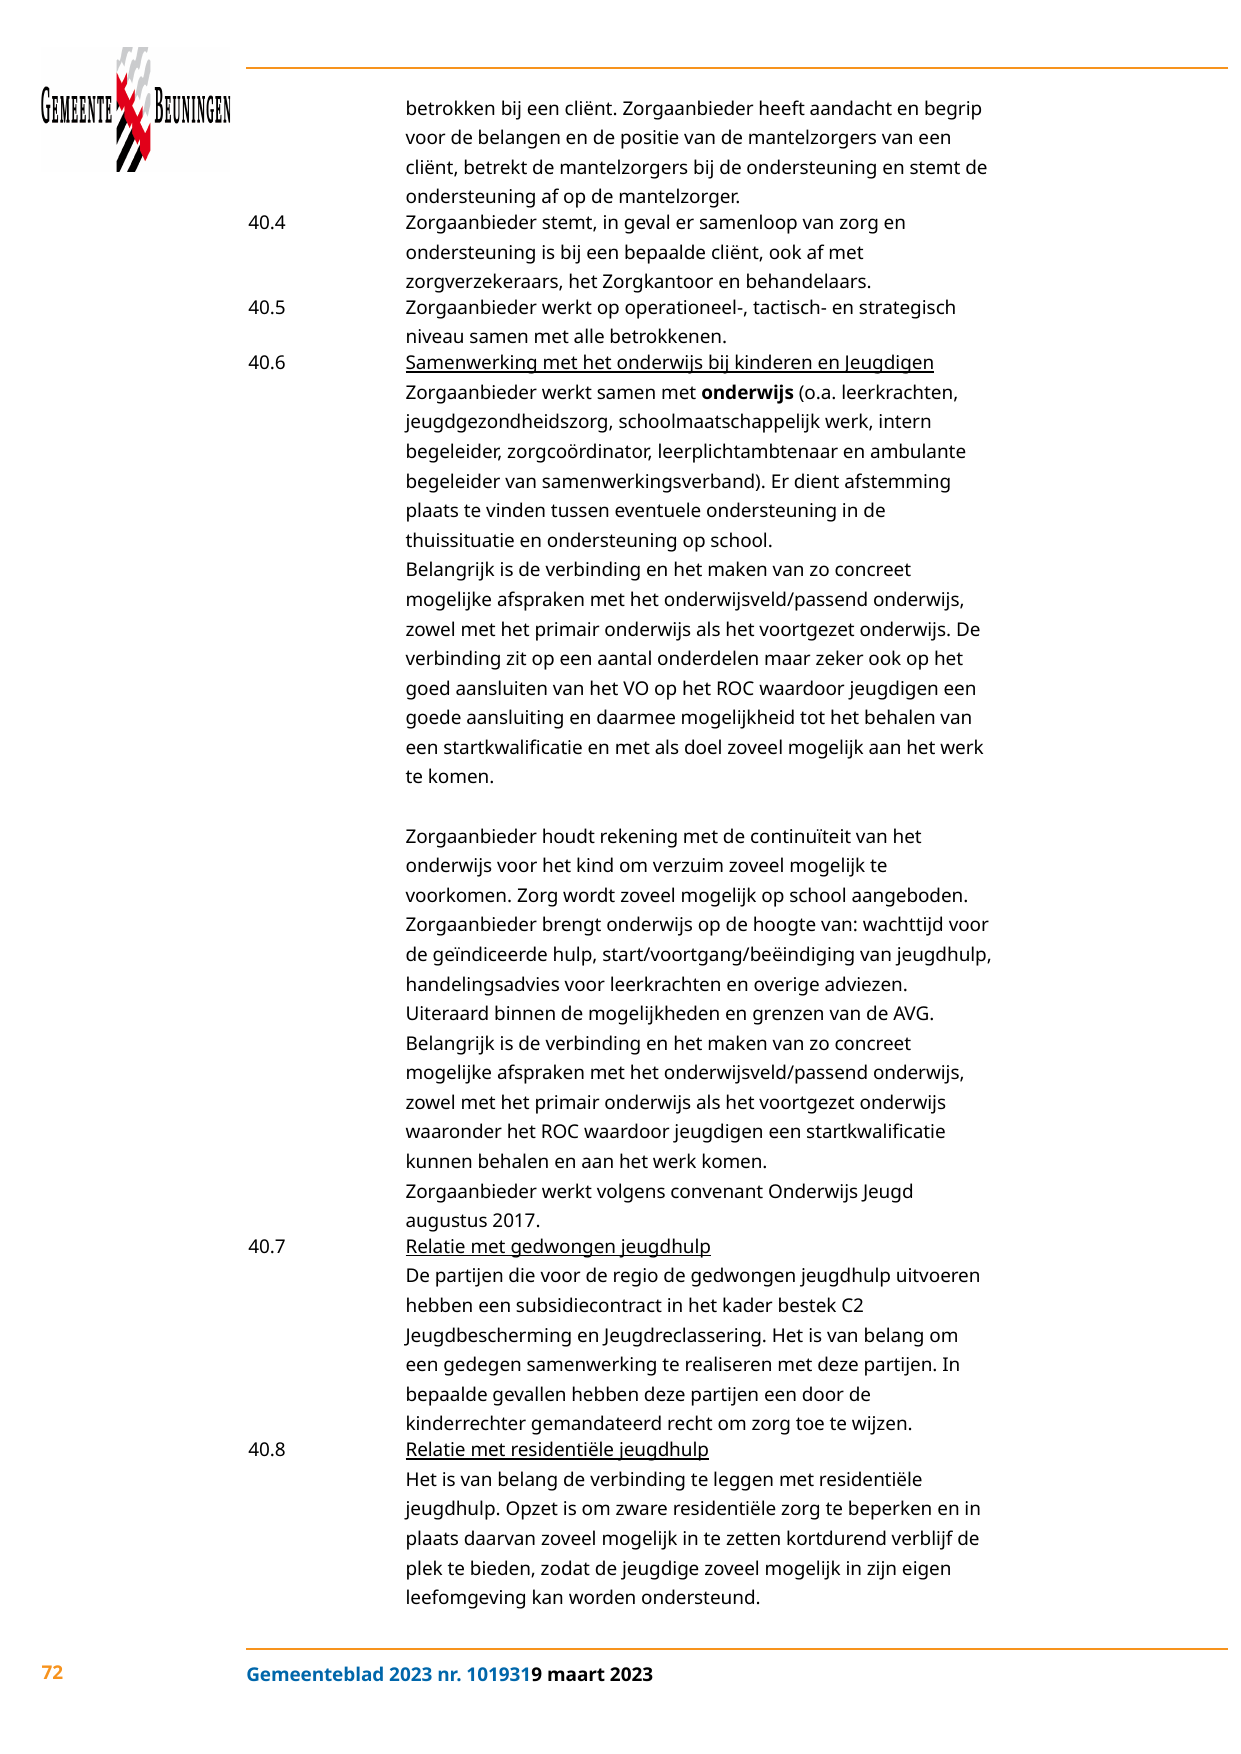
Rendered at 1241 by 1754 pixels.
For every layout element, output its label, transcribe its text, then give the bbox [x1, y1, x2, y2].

picture [41, 47, 231, 172]
table_cell Zorgaanbieder stemt, in geval er samenloop van zorg en ondersteuning is bij een bepaalde cliënt, ook af met zorgverzekeraars, het Zorgkantoor en behandelaars. [405, 209, 994, 294]
table_cell Samenwerking met het onderwijs bij kinderen en Jeugdigen Zorgaanbieder werkt samen met onderwijs (o.a. leerkrachten, jeugdgezondheidszorg, schoolmaatschappelijk werk, intern begeleider, zorgcoördinator, leerplichtambtenaar en ambulante begeleider van samenwerkingsverband). Er dient afstemming plaats te vinden tussen eventuele ondersteuning in de thuissituatie en ondersteuning op school. Belangrijk is de verbinding en het maken van zo concreet mogelijke afspraken met het onderwijsveld/passend onderwijs, zowel met het primair onderwijs als het voortgezet onderwijs. De verbinding zit op een aantal onderdelen maar zeker ook op het goed aansluiten van het VO op het ROC waardoor jeugdigen een goede aansluiting en daarmee mogelijkheid tot het behalen van een startkwalificatie en met als doel zoveel mogelijk aan het werk te komen. Zorgaanbieder houdt rekening met de continuïteit van het onderwijs voor het kind om verzuim zoveel mogelijk te voorkomen. Zorg wordt zoveel mogelijk op school aangeboden. Zorgaanbieder brengt onderwijs op de hoogte van: wachttijd voor de geïndiceerde hulp, start/voortgang/beëindiging van jeugdhulp, handelingsadvies voor leerkrachten en overige adviezen. Uiteraard binnen de mogelijkheden en grenzen van de AVG. Belangrijk is de verbinding en het maken van zo concreet mogelijke afspraken met het onderwijsveld/passend onderwijs, zowel met het primair onderwijs als het voortgezet onderwijs waaronder het ROC waardoor jeugdigen een startkwalificatie kunnen behalen en aan het werk komen. Zorgaanbieder werkt volgens convenant Onderwijs Jeugd augustus 2017. [405, 350, 994, 1233]
table_cell Relatie met gedwongen jeugdhulp De partijen die voor de regio de gedwongen jeugdhulp uitvoeren hebben een subsidiecontract in het kader bestek C2 Jeugdbescherming en Jeugdreclassering. Het is van belang om een gedegen samenwerking te realiseren met deze partijen. In bepaalde gevallen hebben deze partijen een door de kinderrechter gemandateerd recht om zorg toe te wijzen. [405, 1233, 994, 1436]
table_cell 40.4 [248, 209, 405, 294]
table_cell betrokken bij een cliënt. Zorgaanbieder heeft aandacht en begrip voor de belangen en de positie van de mantelzorgers van een cliënt, betrekt de mantelzorgers bij de ondersteuning en stemt de ondersteuning af op de mantelzorger. [405, 95, 994, 209]
table_cell 40.6 [248, 350, 405, 1233]
table_cell Zorgaanbieder werkt op operationeel-, tactisch- en strategisch niveau samen met alle betrokkenen. [405, 294, 994, 349]
table_cell 40.7 [248, 1233, 405, 1436]
table_cell 40.5 [248, 294, 405, 349]
table_cell Relatie met residentiële jeugdhulp Het is van belang de verbinding te leggen met residentiële jeugdhulp. Opzet is om zware residentiële zorg te beperken en in plaats daarvan zoveel mogelijk in te zetten kortdurend verblijf de plek te bieden, zodat de jeugdige zoveel mogelijk in zijn eigen leefomgeving kan worden ondersteund. [405, 1436, 994, 1610]
table_cell 40.8 [248, 1436, 405, 1610]
table_cell [248, 95, 405, 209]
